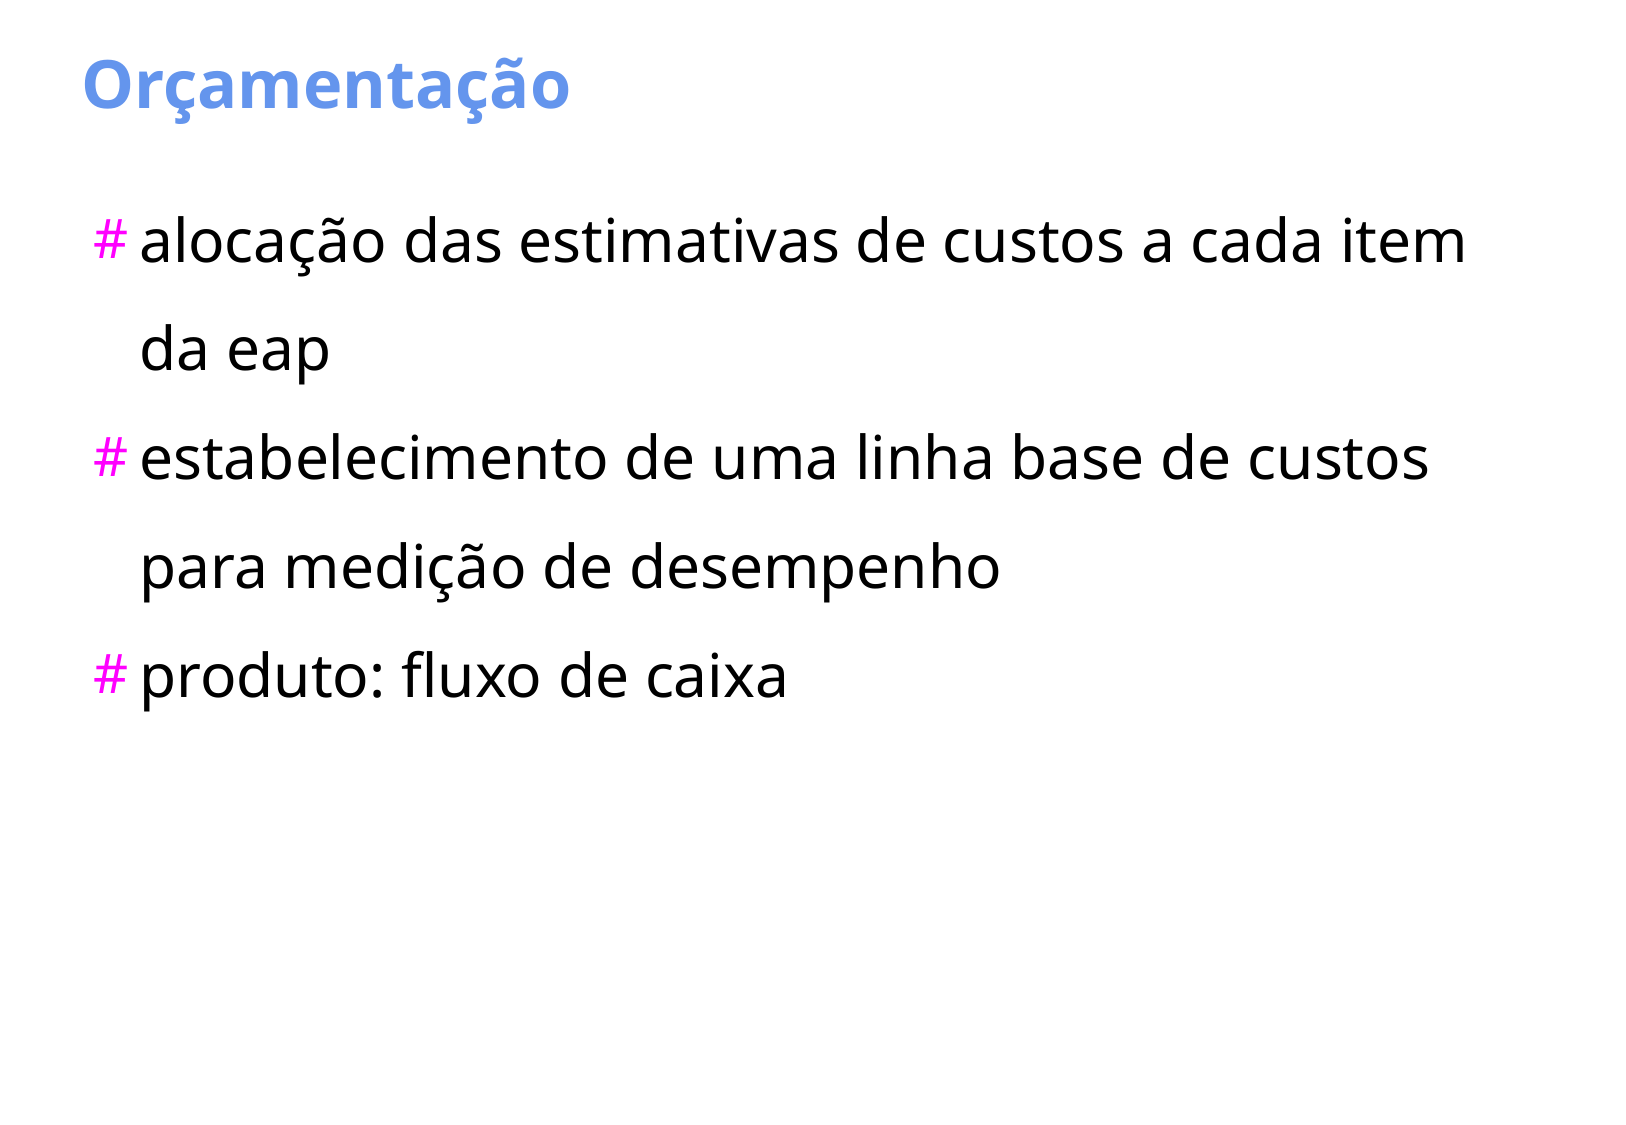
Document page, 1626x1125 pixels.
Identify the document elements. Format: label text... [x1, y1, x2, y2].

title Orçamentação [81, 41, 1544, 122]
list alocação das estimativas de custos a cada item da EAP estabelecimento de uma linha base de custos para medição de desempenho produto: fluxo de caixa [81, 165, 1544, 1016]
